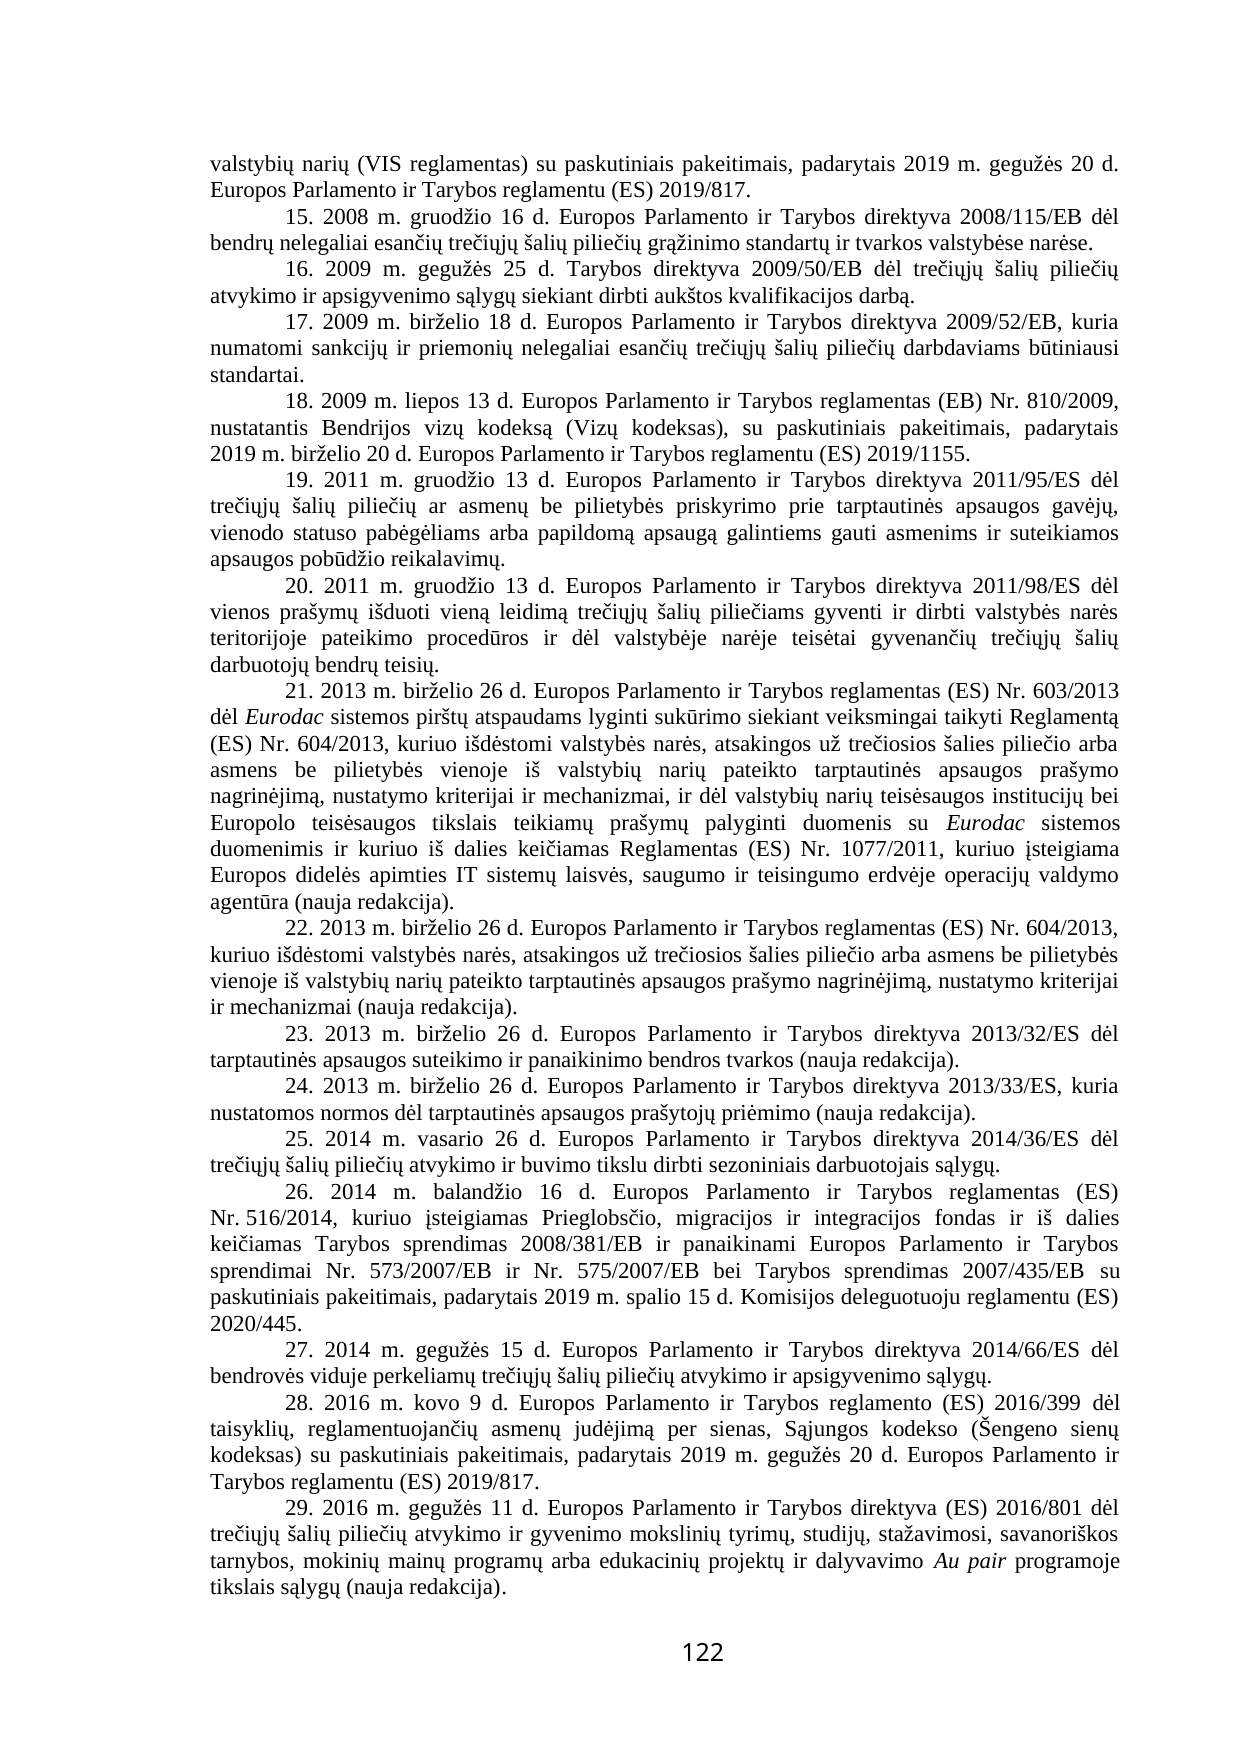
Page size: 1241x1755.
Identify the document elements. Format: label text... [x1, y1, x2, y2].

text valstybių narių (VIS reglamentas) su paskutiniais pakeitimais, padarytais 2019 m. gegužės 20 d. Europos Parlamento ir Tarybos reglamentu (ES) 2019/817. [210, 150, 1120, 203]
text 15. 2008 m. gruodžio 16 d. Europos Parlamento ir Tarybos direktyva 2008/115/EB dėl bendrų nelegaliai esančių trečiųjų šalių piliečių grąžinimo standartų ir tvarkos valstybėse narėse. [210, 203, 1120, 255]
text 24. 2013 m. birželio 26 d. Europos Parlamento ir Tarybos direktyva 2013/33/ES, kuria nustatomos normos dėl tarptautinės apsaugos prašytojų priėmimo (nauja redakcija). [210, 1072, 1120, 1125]
text 17. 2009 m. birželio 18 d. Europos Parlamento ir Tarybos direktyva 2009/52/EB, kuria numatomi sankcijų ir priemonių nelegaliai esančių trečiųjų šalių piliečių darbdaviams būtiniausi standartai. [210, 308, 1120, 387]
text 28. 2016 m. kovo 9 d. Europos Parlamento ir Tarybos reglamento (ES) 2016/399 dėl taisyklių, reglamentuojančių asmenų judėjimą per sienas, Sąjungos kodekso (Šengeno sienų kodeksas) su paskutiniais pakeitimais, padarytais 2019 m. gegužės 20 d. Europos Parlamento ir Tarybos reglamentu (ES) 2019/817. [210, 1389, 1120, 1494]
text 23. 2013 m. birželio 26 d. Europos Parlamento ir Tarybos direktyva 2013/32/ES dėl tarptautinės apsaugos suteikimo ir panaikinimo bendros tvarkos (nauja redakcija). [210, 1020, 1120, 1072]
text 26. 2014 m. balandžio 16 d. Europos Parlamento ir Tarybos reglamentas (ES) Nr. 516/2014, kuriuo įsteigiamas Prieglobsčio, migracijos ir integracijos fondas ir iš dalies keičiamas Tarybos sprendimas 2008/381/EB ir panaikinami Europos Parlamento ir Tarybos sprendimai Nr. 573/2007/EB ir Nr. 575/2007/EB bei Tarybos sprendimas 2007/435/EB su paskutiniais pakeitimais, padarytais 2019 m. spalio 15 d. Komisijos deleguotuoju reglamentu (ES) 2020/445. [210, 1178, 1120, 1336]
text 16. 2009 m. gegužės 25 d. Tarybos direktyva 2009/50/EB dėl trečiųjų šalių piliečių atvykimo ir apsigyvenimo sąlygų siekiant dirbti aukštos kvalifikacijos darbą. [210, 255, 1120, 308]
text 25. 2014 m. vasario 26 d. Europos Parlamento ir Tarybos direktyva 2014/36/ES dėl trečiųjų šalių piliečių atvykimo ir buvimo tikslu dirbti sezoniniais darbuotojais sąlygų. [210, 1125, 1120, 1178]
text 20. 2011 m. gruodžio 13 d. Europos Parlamento ir Tarybos direktyva 2011/98/ES dėl vienos prašymų išduoti vieną leidimą trečiųjų šalių piliečiams gyventi ir dirbti valstybės narės teritorijoje pateikimo procedūros ir dėl valstybėje narėje teisėtai gyvenančių trečiųjų šalių darbuotojų bendrų teisių. [210, 572, 1120, 677]
text 18. 2009 m. liepos 13 d. Europos Parlamento ir Tarybos reglamentas (EB) Nr. 810/2009, nustatantis Bendrijos vizų kodeksą (Vizų kodeksas), su paskutiniais pakeitimais, padarytais 2019 m. birželio 20 d. Europos Parlamento ir Tarybos reglamentu (ES) 2019/1155. [210, 387, 1120, 466]
text 29. 2016 m. gegužės 11 d. Europos Parlamento ir Tarybos direktyva (ES) 2016/801 dėl trečiųjų šalių piliečių atvykimo ir gyvenimo mokslinių tyrimų, studijų, stažavimosi, savanoriškos tarnybos, mokinių mainų programų arba edukacinių projektų ir dalyvavimo Au pair programoje tikslais sąlygų (nauja redakcija). [210, 1494, 1120, 1599]
text 22. 2013 m. birželio 26 d. Europos Parlamento ir Tarybos reglamentas (ES) Nr. 604/2013, kuriuo išdėstomi valstybės narės, atsakingos už trečiosios šalies piliečio arba asmens be pilietybės vienoje iš valstybių narių pateikto tarptautinės apsaugos prašymo nagrinėjimą, nustatymo kriterijai ir mechanizmai (nauja redakcija). [210, 914, 1120, 1020]
text 27. 2014 m. gegužės 15 d. Europos Parlamento ir Tarybos direktyva 2014/66/ES dėl bendrovės viduje perkeliamų trečiųjų šalių piliečių atvykimo ir apsigyvenimo sąlygų. [210, 1336, 1120, 1389]
text 21. 2013 m. birželio 26 d. Europos Parlamento ir Tarybos reglamentas (ES) Nr. 603/2013 dėl Eurodac sistemos pirštų atspaudams lyginti sukūrimo siekiant veiksmingai taikyti Reglamentą (ES) Nr. 604/2013, kuriuo išdėstomi valstybės narės, atsakingos už trečiosios šalies piliečio arba asmens be pilietybės vienoje iš valstybių narių pateikto tarptautinės apsaugos prašymo nagrinėjimą, nustatymo kriterijai ir mechanizmai, ir dėl valstybių narių teisėsaugos institucijų bei Europolo teisėsaugos tikslais teikiamų prašymų palyginti duomenis su Eurodac sistemos duomenimis ir kuriuo iš dalies keičiamas Reglamentas (ES) Nr. 1077/2011, kuriuo įsteigiama Europos didelės apimties IT sistemų laisvės, saugumo ir teisingumo erdvėje operacijų valdymo agentūra (nauja redakcija). [210, 677, 1120, 914]
text 19. 2011 m. gruodžio 13 d. Europos Parlamento ir Tarybos direktyva 2011/95/ES dėl trečiųjų šalių piliečių ar asmenų be pilietybės priskyrimo prie tarptautinės apsaugos gavėjų, vienodo statuso pabėgėliams arba papildomą apsaugą galintiems gauti asmenims ir suteikiamos apsaugos pobūdžio reikalavimų. [210, 466, 1120, 572]
